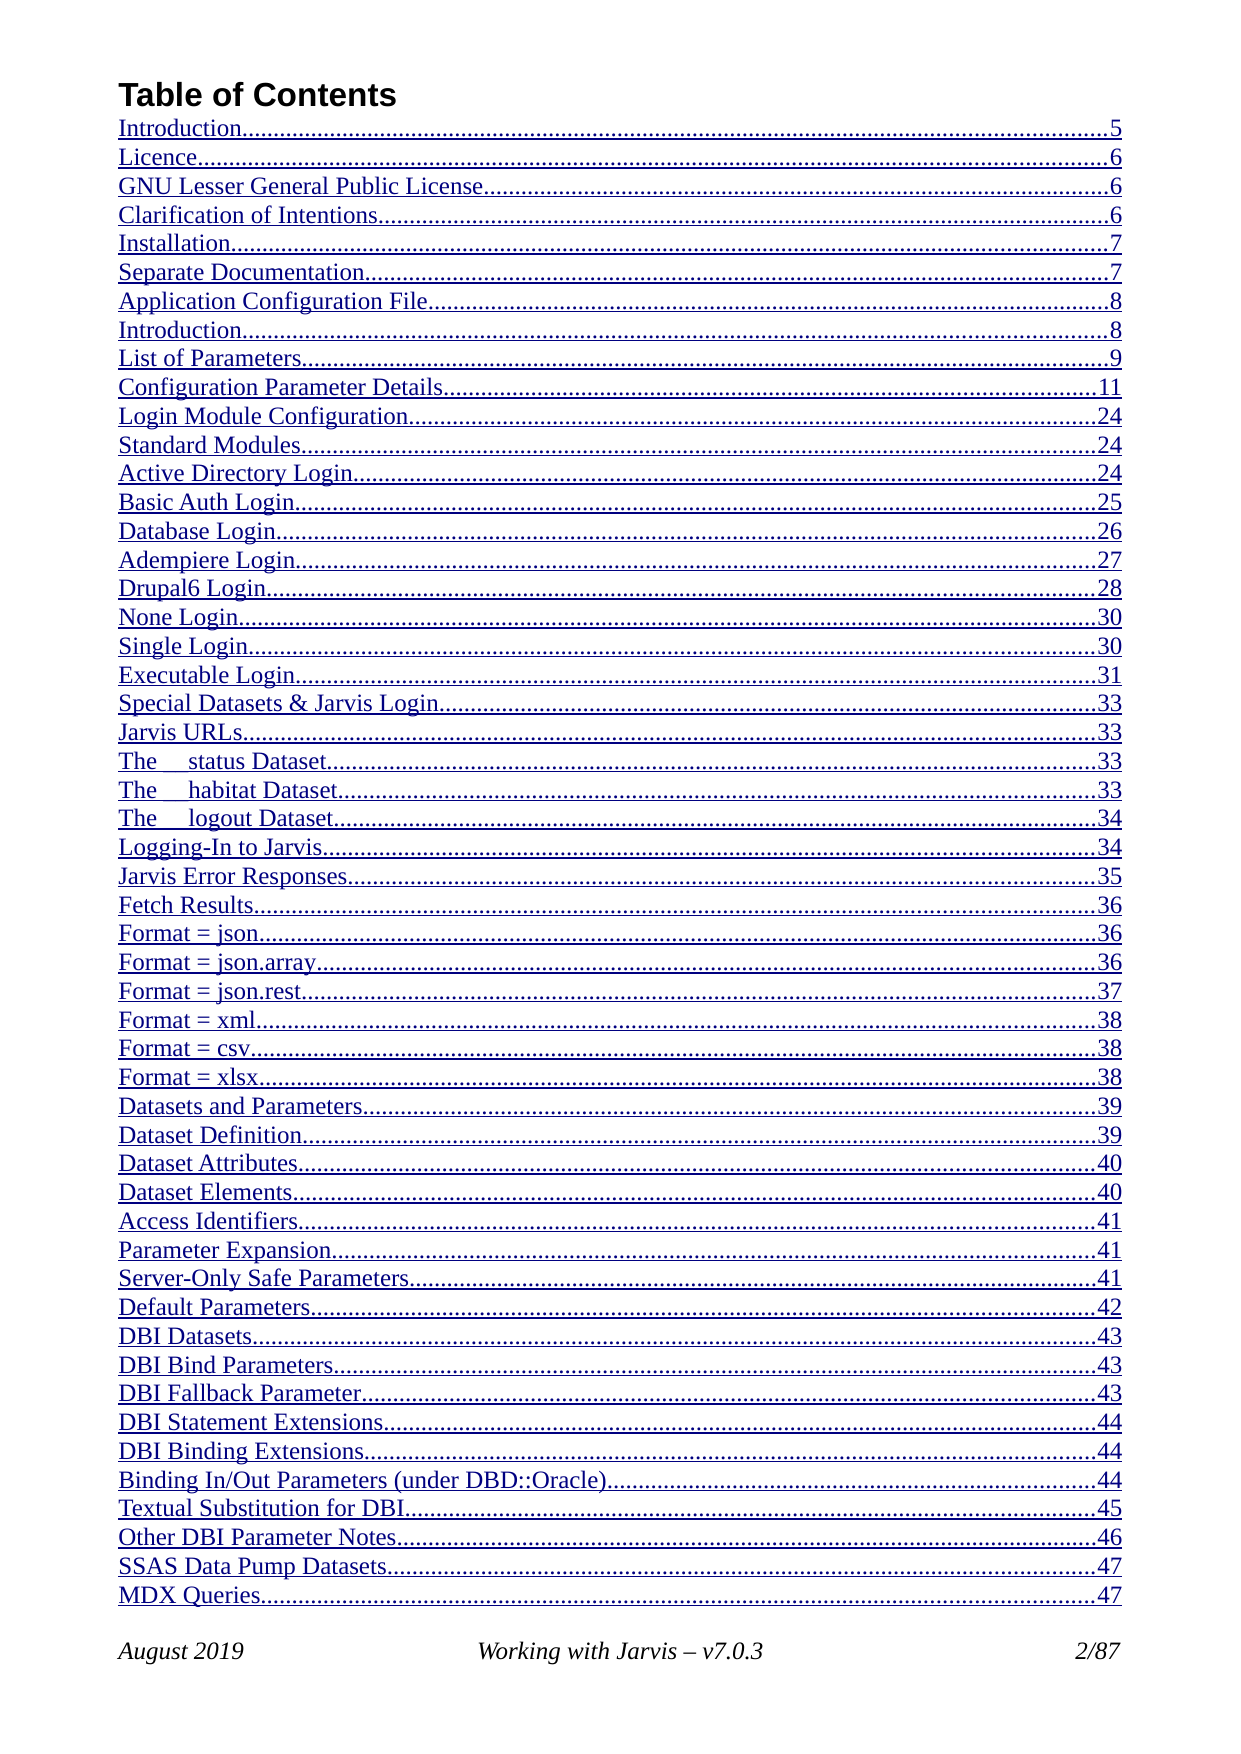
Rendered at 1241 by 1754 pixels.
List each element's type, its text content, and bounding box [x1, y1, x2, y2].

text Introduction 5 [118, 113, 1122, 138]
text Licence 6 [118, 142, 1122, 167]
text Separate Documentation 7 [118, 257, 1122, 282]
text Format = json 36 [118, 918, 1122, 943]
text Parameter Expansion 41 [118, 1235, 1122, 1260]
text Format = xml 38 [118, 1005, 1122, 1030]
text Standard Modules 24 [118, 430, 1122, 455]
text Format = csv 38 [118, 1033, 1122, 1058]
text Jarvis URLs 33 [118, 717, 1122, 742]
text Textual Substitution for DBI 45 [118, 1493, 1122, 1518]
text Login Module Configuration 24 [118, 401, 1122, 426]
text SSAS Data Pump Datasets 47 [118, 1551, 1122, 1576]
text Database Login 26 [118, 516, 1122, 541]
text Other DBI Parameter Notes 46 [118, 1522, 1122, 1547]
text Installation 7 [118, 228, 1122, 253]
text Active Directory Login 24 [118, 458, 1122, 483]
text Format = xlsx 38 [118, 1062, 1122, 1087]
text DBI Bind Parameters 43 [118, 1350, 1122, 1375]
text Access Identifiers 41 [118, 1206, 1122, 1231]
text Application Configuration File 8 [118, 286, 1122, 311]
text DBI Binding Extensions 44 [118, 1436, 1122, 1461]
text Basic Auth Login 25 [118, 487, 1122, 512]
text Jarvis Error Responses 35 [118, 861, 1122, 886]
text Configuration Parameter Details 11 [118, 372, 1122, 397]
text Dataset Attributes 40 [118, 1148, 1122, 1173]
text Default Parameters 42 [118, 1292, 1122, 1317]
text Adempiere Login 27 [118, 545, 1122, 570]
text The __status Dataset 33 [118, 746, 1122, 771]
text MDX Queries 47 [118, 1580, 1122, 1605]
text The __logout Dataset 34 [118, 803, 1122, 828]
subtitle Table of Contents [118, 75, 1122, 113]
text Logging-In to Jarvis 34 [118, 832, 1122, 857]
text Dataset Elements 40 [118, 1177, 1122, 1202]
text DBI Fallback Parameter 43 [118, 1378, 1122, 1403]
text DBI Statement Extensions 44 [118, 1407, 1122, 1432]
text Format = json.rest 37 [118, 976, 1122, 1001]
text GNU Lesser General Public License 6 [118, 171, 1122, 196]
text Introduction 8 [118, 315, 1122, 340]
text Dataset Definition 39 [118, 1120, 1122, 1145]
text Special Datasets & Jarvis Login 33 [118, 688, 1122, 713]
text The __habitat Dataset 33 [118, 775, 1122, 800]
text Executable Login 31 [118, 660, 1122, 685]
text Binding In/Out Parameters (under DBD::Oracle) 44 [118, 1465, 1122, 1490]
text Datasets and Parameters 39 [118, 1091, 1122, 1116]
text Server-Only Safe Parameters 41 [118, 1263, 1122, 1288]
text Format = json.array 36 [118, 947, 1122, 972]
text None Login 30 [118, 602, 1122, 627]
text List of Parameters 9 [118, 343, 1122, 368]
text Single Login 30 [118, 631, 1122, 656]
text Drupal6 Login 28 [118, 573, 1122, 598]
text DBI Datasets 43 [118, 1321, 1122, 1346]
text Clarification of Intentions 6 [118, 200, 1122, 225]
text Fetch Results 36 [118, 890, 1122, 915]
